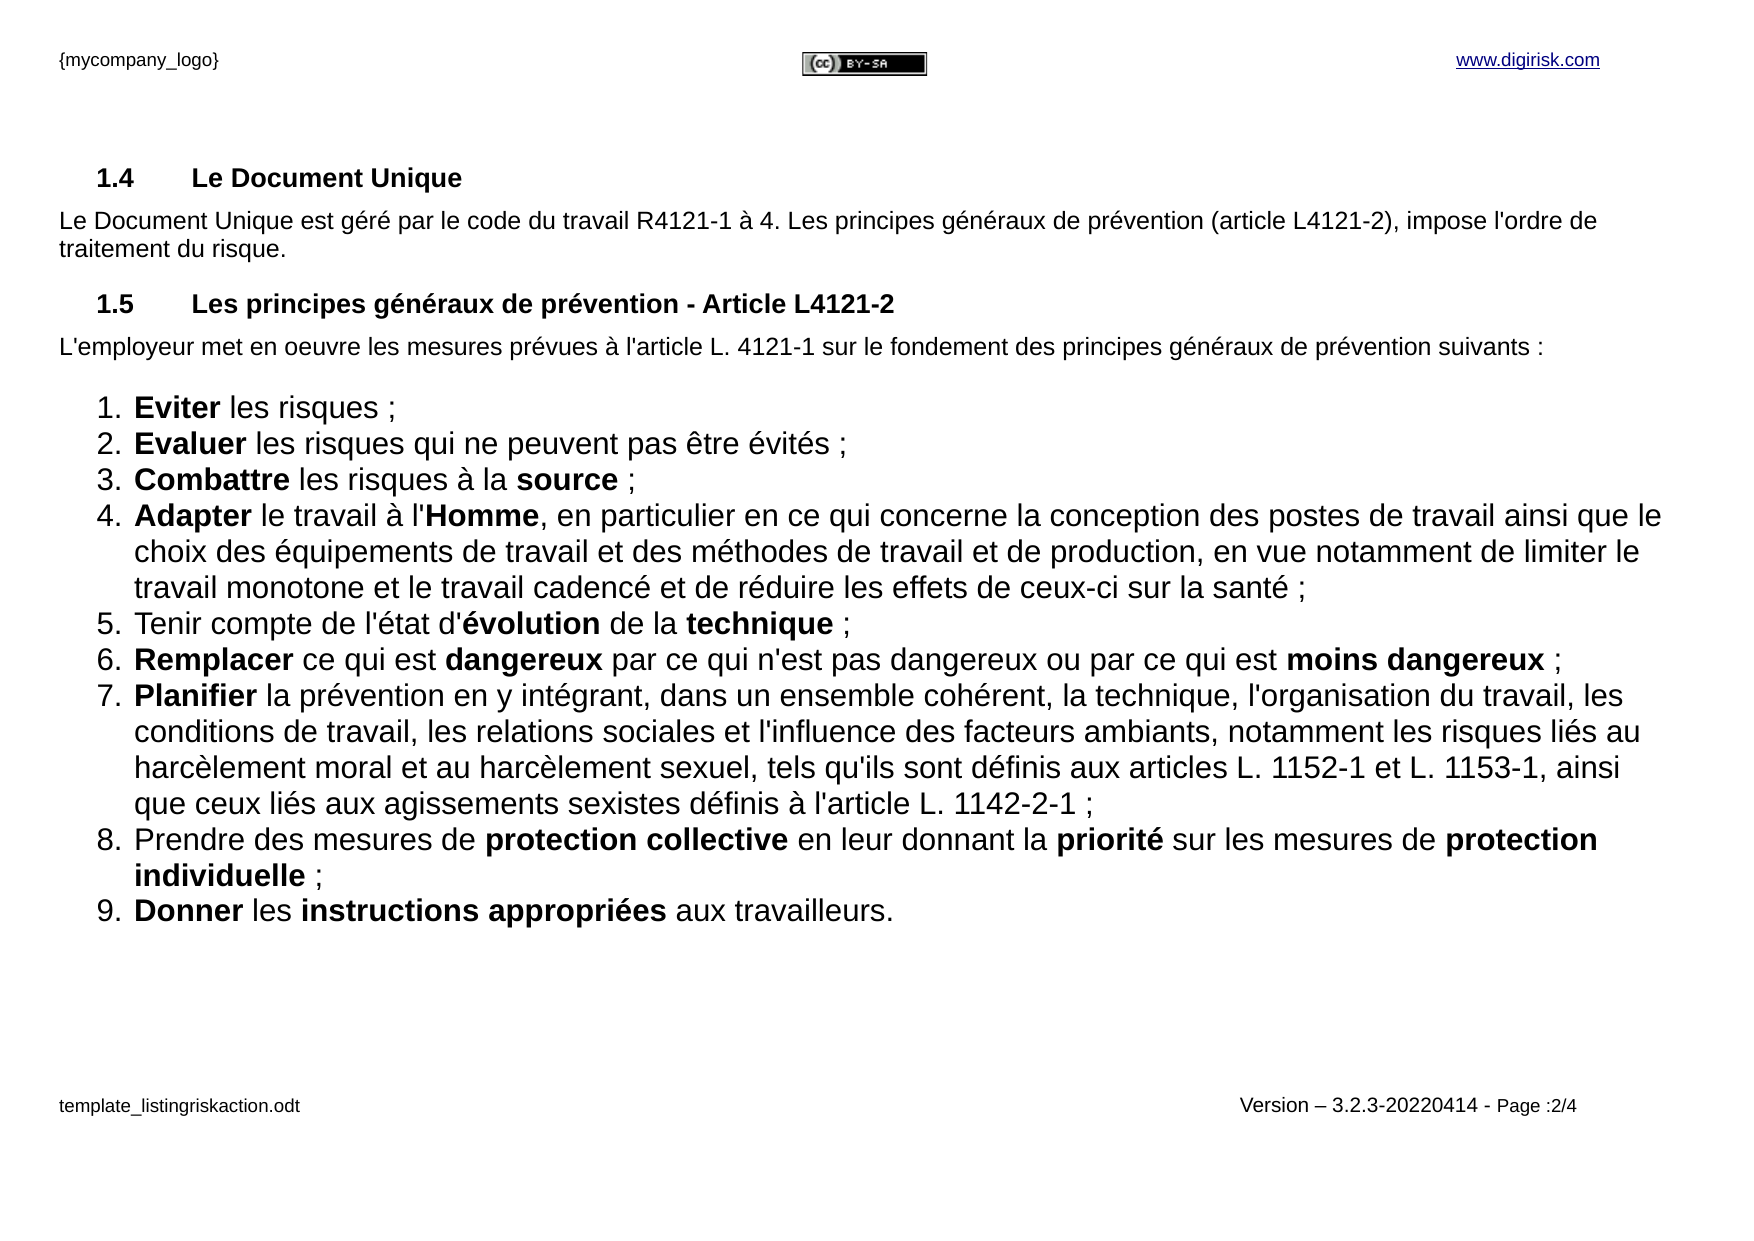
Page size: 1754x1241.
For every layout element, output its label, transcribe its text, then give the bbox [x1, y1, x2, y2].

list Planifier la prévention en y intégrant, dans un ensemble cohérent, la technique, l'organisation du travail, les conditions de travail, les relations sociales et l'influence des facteurs ambiants, notamment les risques liés au harcèlement moral et au harcèlement sexuel, tels qu'ils sont définis aux articles L. 1152-1 et L. 1153-1, ainsi que ceux liés aux agissements sexistes définis à l'article L. 1142-2-1 ; [96, 677, 1671, 821]
text L'employeur met en oeuvre les mesures prévues à l'article L. 4121-1 sur le fondement des principes généraux de prévention suivants : [59, 332, 1671, 361]
list Remplacer ce qui est dangereux par ce qui n'est pas dangereux ou par ce qui est moins dangereux ; [96, 641, 1671, 677]
list Eviter les risques ; [96, 389, 1671, 425]
list Donner les instructions appropriées aux travailleurs. [96, 892, 1671, 928]
list Evaluer les risques qui ne peuvent pas être évités ; [96, 425, 1671, 461]
list Adapter le travail à l'Homme, en particulier en ce qui concerne la conception des postes de travail ainsi que le choix des équipements de travail et des méthodes de travail et de production, en vue notamment de limiter le travail monotone et le travail cadencé et de réduire les effets de ceux-ci sur la santé ; [96, 497, 1671, 605]
list Combattre les risques à la source ; [96, 461, 1671, 497]
subtitle Les principes généraux de prévention - Article L4121-2 [88, 288, 1671, 319]
subtitle Le Document Unique [88, 162, 1671, 193]
list Tenir compte de l'état d'évolution de la technique ; [96, 605, 1671, 641]
list Prendre des mesures de protection collective en leur donnant la priorité sur les mesures de protection individuelle ; [96, 821, 1671, 892]
picture [802, 52, 928, 76]
text Le Document Unique est géré par le code du travail R4121-1 à 4. Les principes généraux de prévention (article L4121-2), impose l'ordre de traitement du risque. [59, 206, 1671, 263]
